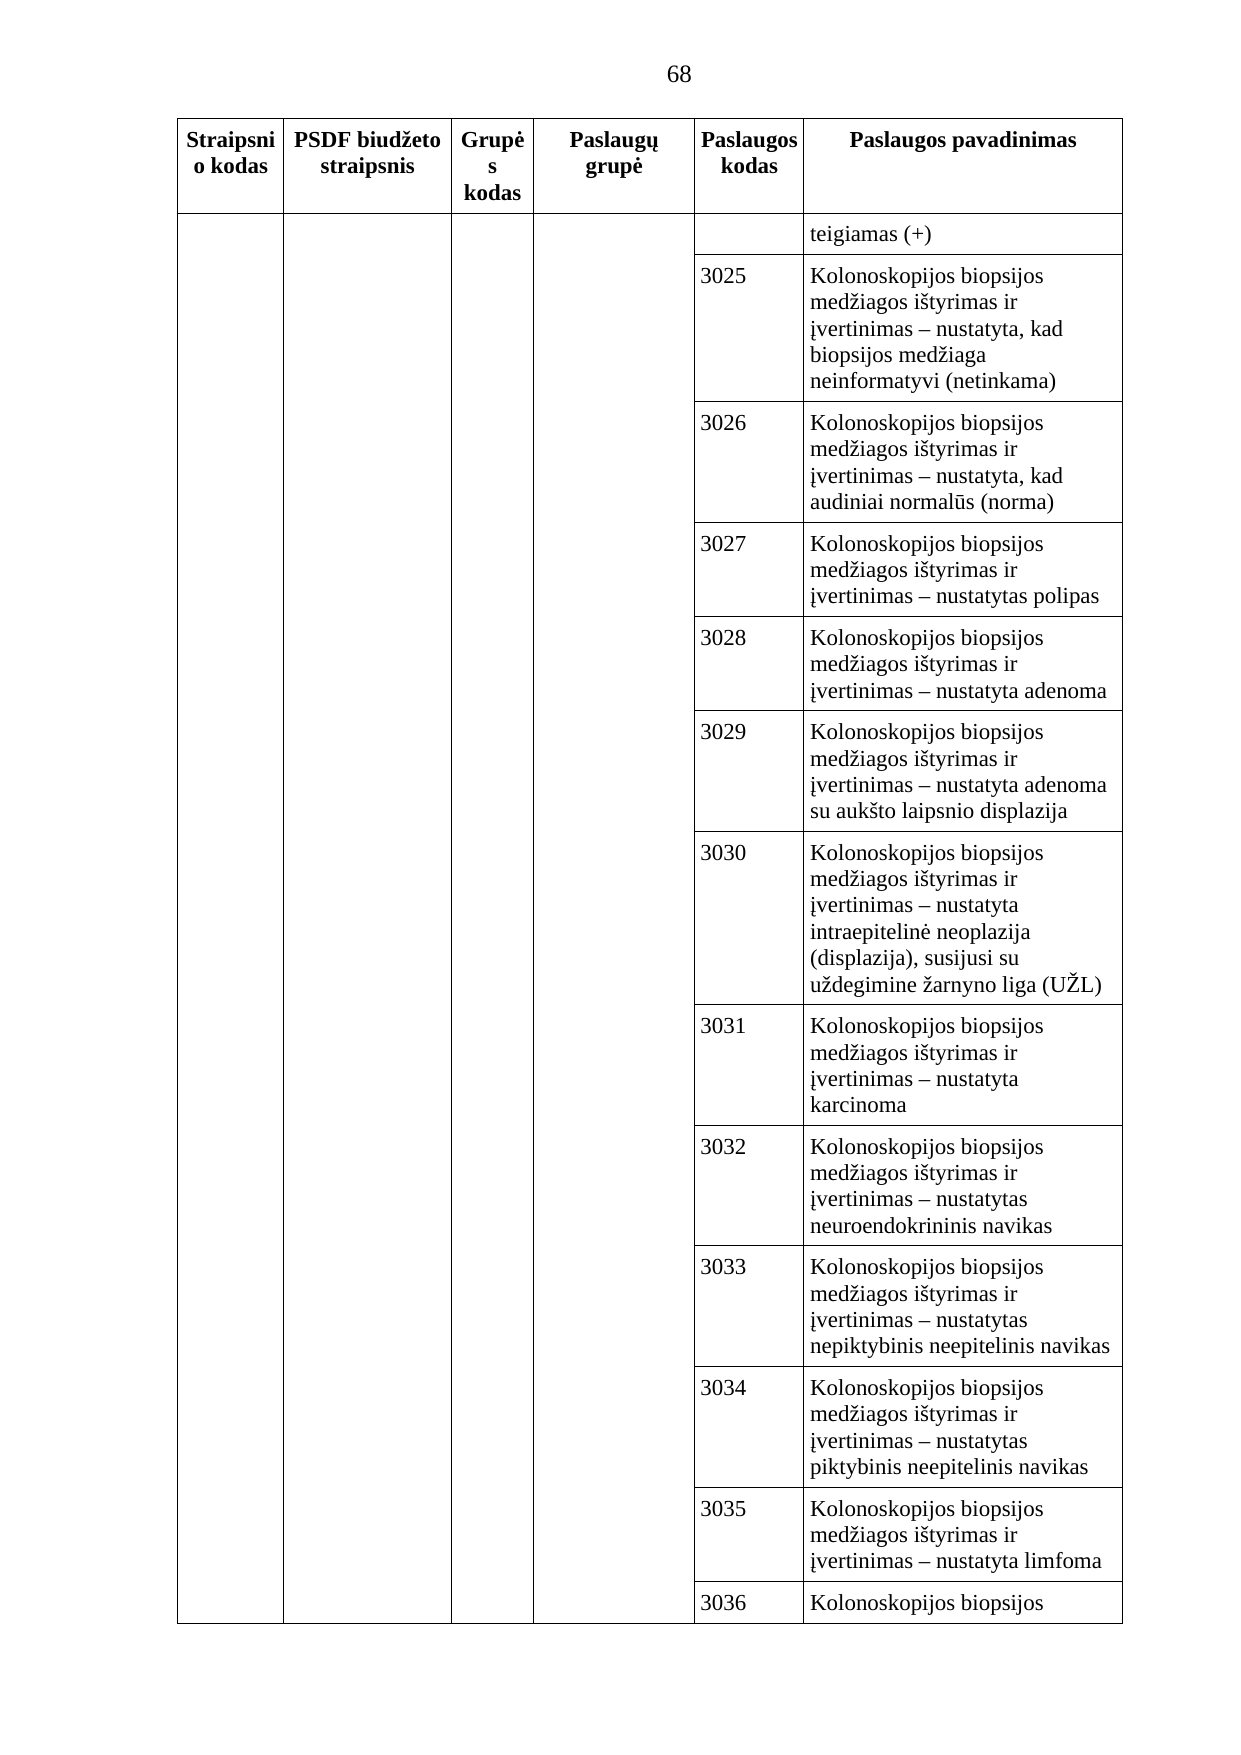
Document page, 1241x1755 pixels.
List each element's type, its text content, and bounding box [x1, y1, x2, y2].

table_header Paslaugos kodas [695, 119, 803, 212]
table_cell Kolonoskopijos biopsijos medžiagos ištyrimas ir įvertinimas – nustatyta limfoma [804, 1488, 1122, 1581]
table_cell [534, 522, 694, 616]
table_cell [534, 401, 694, 522]
table_header Paslaugos pavadinimas [804, 119, 1122, 212]
table_cell [452, 831, 533, 1004]
table_cell [284, 1581, 451, 1622]
table_cell [178, 831, 283, 1004]
table_cell [284, 616, 451, 710]
table_cell Kolonoskopijos biopsijos medžiagos ištyrimas ir įvertinimas – nustatyta, kad biopsijos medžiaga neinformatyvi (netinkama) [804, 255, 1122, 401]
table_cell [284, 401, 451, 522]
table_cell [534, 1125, 694, 1245]
table_cell [178, 522, 283, 616]
table_cell teigiamas (+) [804, 214, 1122, 254]
table_cell [178, 616, 283, 710]
table_cell Kolonoskopijos biopsijos medžiagos ištyrimas ir įvertinimas – nustatyta adenoma [804, 617, 1122, 710]
table_cell [452, 616, 533, 710]
table_cell [284, 1245, 451, 1366]
table_cell [534, 1245, 694, 1366]
table_cell [178, 1125, 283, 1245]
table_cell [284, 1125, 451, 1245]
table_cell [284, 831, 451, 1004]
table_cell [284, 254, 451, 401]
table_cell [178, 1581, 283, 1622]
table_cell [178, 214, 283, 254]
table_cell [284, 710, 451, 831]
table_cell 3032 [695, 1126, 803, 1245]
table_cell Kolonoskopijos biopsijos medžiagos ištyrimas ir įvertinimas – nustatytas nepiktybinis neepitelinis navikas [804, 1246, 1122, 1366]
table_cell 3028 [695, 617, 803, 710]
table_cell [178, 254, 283, 401]
table_cell [452, 254, 533, 401]
table_cell [534, 710, 694, 831]
table_cell [178, 1487, 283, 1581]
table_cell Kolonoskopijos biopsijos medžiagos ištyrimas ir įvertinimas – nustatytas piktybinis neepitelinis navikas [804, 1367, 1122, 1487]
table_cell [452, 1487, 533, 1581]
table_cell 3036 [695, 1582, 803, 1622]
table_header Grupės kodas [452, 119, 533, 212]
table_cell [452, 1004, 533, 1125]
table_cell [534, 1366, 694, 1487]
table_cell [452, 401, 533, 522]
table_cell [452, 1366, 533, 1487]
table_cell 3029 [695, 711, 803, 831]
table_cell [534, 1581, 694, 1622]
table_cell [534, 1004, 694, 1125]
table_cell [452, 710, 533, 831]
table_header Paslaugų grupė [534, 119, 694, 212]
table_cell [284, 214, 451, 254]
table_cell [178, 1366, 283, 1487]
table_cell Kolonoskopijos biopsijos medžiagos ištyrimas ir įvertinimas – nustatytas neuroendokrininis navikas [804, 1126, 1122, 1245]
table_cell [452, 1245, 533, 1366]
table_cell 3034 [695, 1367, 803, 1487]
table_cell [178, 401, 283, 522]
table_cell Kolonoskopijos biopsijos medžiagos ištyrimas ir įvertinimas – nustatytas polipas [804, 523, 1122, 616]
table_cell 3033 [695, 1246, 803, 1366]
table_cell 3026 [695, 402, 803, 522]
table_cell [695, 214, 803, 254]
table_cell Kolonoskopijos biopsijos medžiagos ištyrimas ir įvertinimas – nustatyta intraepitelinė neoplazija (displazija), susijusi su uždegimine žarnyno liga (UŽL) [804, 832, 1122, 1004]
table_header Straipsnio kodas [178, 119, 283, 212]
table_cell [284, 1004, 451, 1125]
table_cell Kolonoskopijos biopsijos medžiagos ištyrimas ir įvertinimas – nustatyta, kad audiniai normalūs (norma) [804, 402, 1122, 522]
table_cell [284, 1366, 451, 1487]
table_cell [452, 522, 533, 616]
table_cell 3025 [695, 255, 803, 401]
table_cell [178, 710, 283, 831]
table_header PSDF biudžeto straipsnis [284, 119, 451, 212]
table_cell [534, 214, 694, 254]
table_cell Kolonoskopijos biopsijos [804, 1582, 1122, 1622]
table_cell [534, 254, 694, 401]
table_cell Kolonoskopijos biopsijos medžiagos ištyrimas ir įvertinimas – nustatyta adenoma su aukšto laipsnio displazija [804, 711, 1122, 831]
table_cell [452, 214, 533, 254]
table_cell [284, 1487, 451, 1581]
table_cell [452, 1581, 533, 1622]
table_cell 3030 [695, 832, 803, 1004]
table_cell 3035 [695, 1488, 803, 1581]
table_cell [534, 616, 694, 710]
table_cell [452, 1125, 533, 1245]
table_cell 3031 [695, 1005, 803, 1125]
table_cell 3027 [695, 523, 803, 616]
table_cell [178, 1245, 283, 1366]
table_cell Kolonoskopijos biopsijos medžiagos ištyrimas ir įvertinimas – nustatyta karcinoma [804, 1005, 1122, 1125]
table_cell [534, 831, 694, 1004]
table_cell [178, 1004, 283, 1125]
table_cell [534, 1487, 694, 1581]
table_cell [284, 522, 451, 616]
